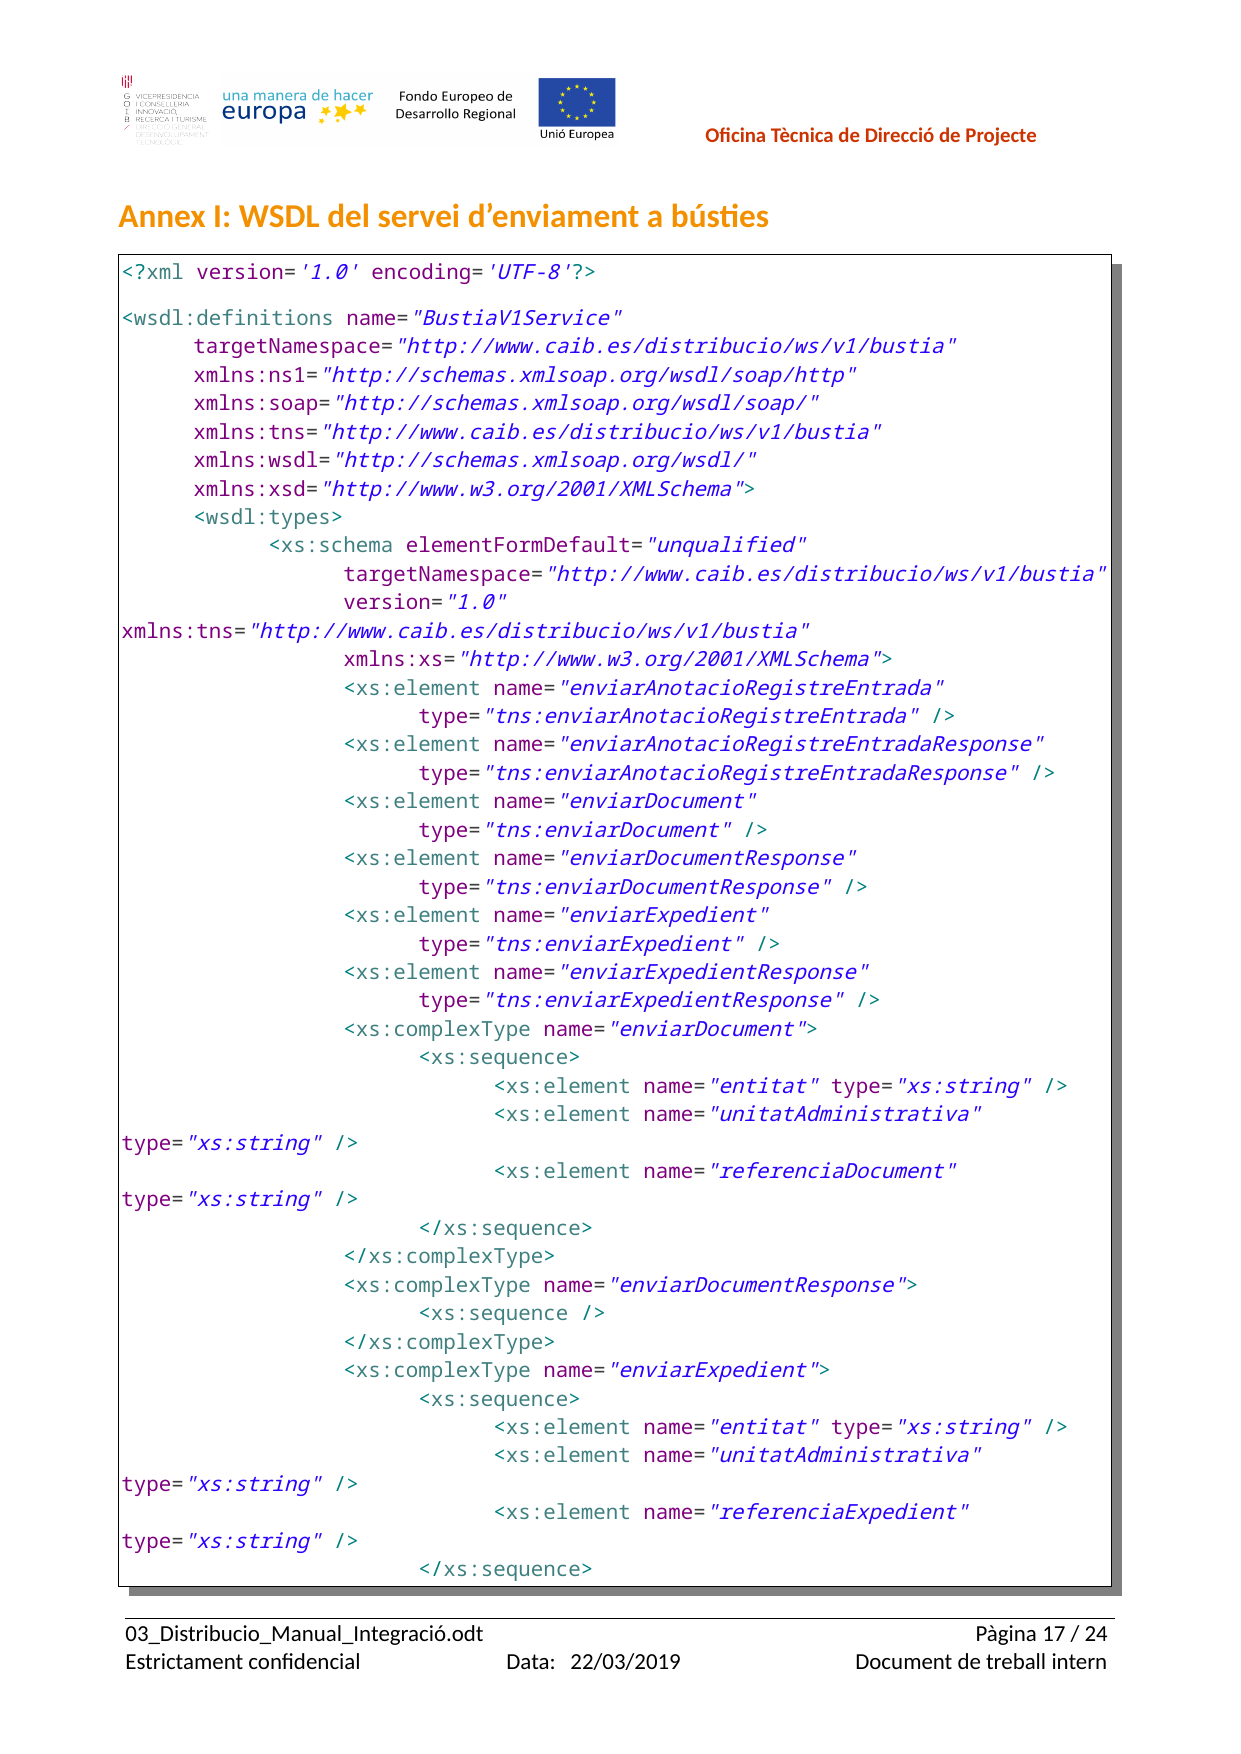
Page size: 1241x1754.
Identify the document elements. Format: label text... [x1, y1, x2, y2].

text version="1.0" xmlns:tns="http://www.caib.es/distribucio/ws/v1/bustia" [119, 584, 1111, 641]
text <xs:sequence> [119, 1381, 1111, 1409]
text <xs:element name="enviarAnotacioRegistreEntrada" [119, 670, 1111, 698]
text type="tns:enviarDocumentResponse" /> [119, 869, 1111, 897]
text <xs:sequence> [119, 1039, 1111, 1068]
subtitle Annex I: WSDL del servei d’enviament a bústies [118, 195, 1122, 236]
text <xs:element name="enviarAnotacioRegistreEntradaResponse" [119, 727, 1111, 755]
text type="tns:enviarDocument" /> [119, 812, 1111, 840]
text </xs:sequence> [119, 1551, 1111, 1586]
text </xs:sequence> [119, 1210, 1111, 1238]
text <xs:element name="unitatAdministrativa" type="xs:string" /> [119, 1437, 1111, 1494]
text <xs:sequence /> [119, 1295, 1111, 1324]
text </xs:complexType> [119, 1238, 1111, 1267]
text xmlns:xsd="http://www.w3.org/2001/XMLSchema"> [119, 471, 1111, 499]
text <wsdl:types> [119, 499, 1111, 527]
text <xs:element name="referenciaExpedient" type="xs:string" /> [119, 1494, 1111, 1551]
text </xs:complexType> [119, 1324, 1111, 1352]
text <xs:element name="unitatAdministrativa" type="xs:string" /> [119, 1096, 1111, 1153]
text <xs:complexType name="enviarDocumentResponse"> [119, 1267, 1111, 1295]
text targetNamespace="http://www.caib.es/distribucio/ws/v1/bustia" [119, 556, 1111, 584]
text <xs:element name="enviarDocument" [119, 783, 1111, 812]
text type="tns:enviarExpedientResponse" /> [119, 982, 1111, 1011]
text <xs:element name="entitat" type="xs:string" /> [119, 1409, 1111, 1437]
picture [118, 73, 213, 147]
text targetNamespace="http://www.caib.es/distribucio/ws/v1/bustia" [119, 328, 1111, 357]
text <xs:complexType name="enviarExpedient"> [119, 1352, 1111, 1381]
picture [219, 73, 621, 147]
text type="tns:enviarAnotacioRegistreEntrada" /> [119, 698, 1111, 727]
text type="tns:enviarExpedient" /> [119, 926, 1111, 954]
text xmlns:tns="http://www.caib.es/distribucio/ws/v1/bustia" [119, 414, 1111, 442]
text <xs:schema elementFormDefault="unqualified" [119, 527, 1111, 556]
text <xs:complexType name="enviarDocument"> [119, 1011, 1111, 1039]
text type="tns:enviarAnotacioRegistreEntradaResponse" /> [119, 755, 1111, 783]
text xmlns:xs="http://www.w3.org/2001/XMLSchema"> [119, 641, 1111, 670]
text <xs:element name="enviarExpedientResponse" [119, 954, 1111, 982]
text <?xml version='1.0' encoding='UTF-8'?> [119, 255, 1111, 285]
text <xs:element name="enviarExpedient" [119, 897, 1111, 926]
text <xs:element name="referenciaDocument" type="xs:string" /> [119, 1153, 1111, 1210]
text <xs:element name="entitat" type="xs:string" /> [119, 1068, 1111, 1096]
text xmlns:soap="http://schemas.xmlsoap.org/wsdl/soap/" [119, 385, 1111, 414]
text <xs:element name="enviarDocumentResponse" [119, 840, 1111, 869]
text xmlns:wsdl="http://schemas.xmlsoap.org/wsdl/" [119, 442, 1111, 471]
text xmlns:ns1="http://schemas.xmlsoap.org/wsdl/soap/http" [119, 357, 1111, 385]
text <wsdl:definitions name="BustiaV1Service" [119, 300, 1111, 328]
